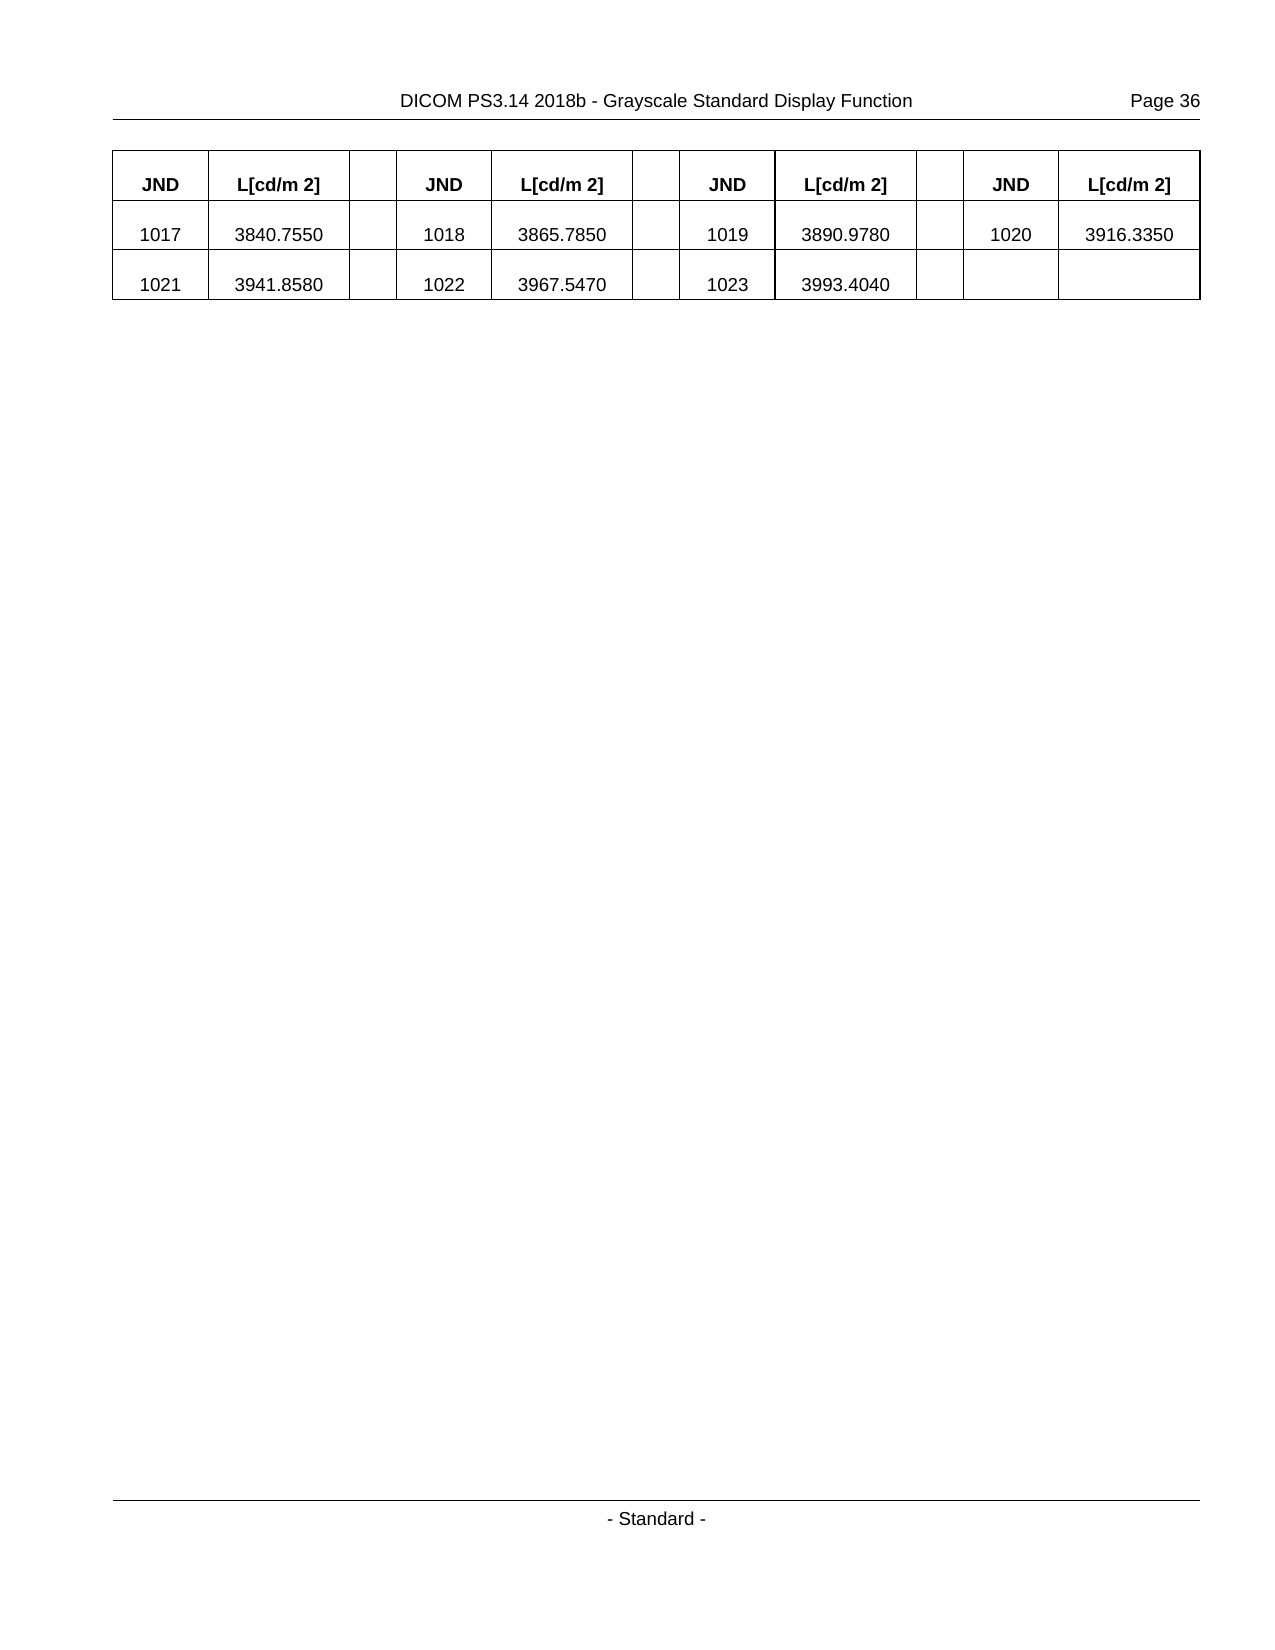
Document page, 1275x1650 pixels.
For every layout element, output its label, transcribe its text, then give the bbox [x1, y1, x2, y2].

table_cell 3967.5470 [492, 250, 632, 299]
table_header [633, 151, 679, 200]
table_cell [917, 250, 963, 299]
table_cell [350, 201, 396, 249]
table_cell 1018 [397, 201, 491, 249]
table_cell [917, 201, 963, 249]
table_cell 3840.7550 [209, 201, 349, 249]
table_cell 3993.4040 [776, 250, 916, 299]
table_cell 1023 [680, 250, 774, 299]
table_header JND [397, 151, 491, 200]
table_header L[cd/m 2] [1059, 151, 1199, 200]
table_cell 1019 [680, 201, 774, 249]
table_cell [633, 250, 679, 299]
table_cell 1020 [964, 201, 1058, 249]
table_cell 3916.3350 [1059, 201, 1199, 249]
table_cell 1021 [113, 250, 208, 299]
table_header JND [964, 151, 1058, 200]
table_header [350, 151, 396, 200]
table_cell [1059, 250, 1199, 299]
table_cell 3941.8580 [209, 250, 349, 299]
table_cell 1017 [113, 201, 208, 249]
table_cell 3890.9780 [776, 201, 916, 249]
table_cell [964, 250, 1058, 299]
table_header L[cd/m 2] [209, 151, 349, 200]
table_cell 3865.7850 [492, 201, 632, 249]
table_cell 1022 [397, 250, 491, 299]
table_cell [633, 201, 679, 249]
table_header L[cd/m 2] [776, 151, 916, 200]
table_cell [350, 250, 396, 299]
table_header JND [680, 151, 774, 200]
table_header L[cd/m 2] [492, 151, 632, 200]
table_header JND [113, 151, 208, 200]
table_header [917, 151, 963, 200]
